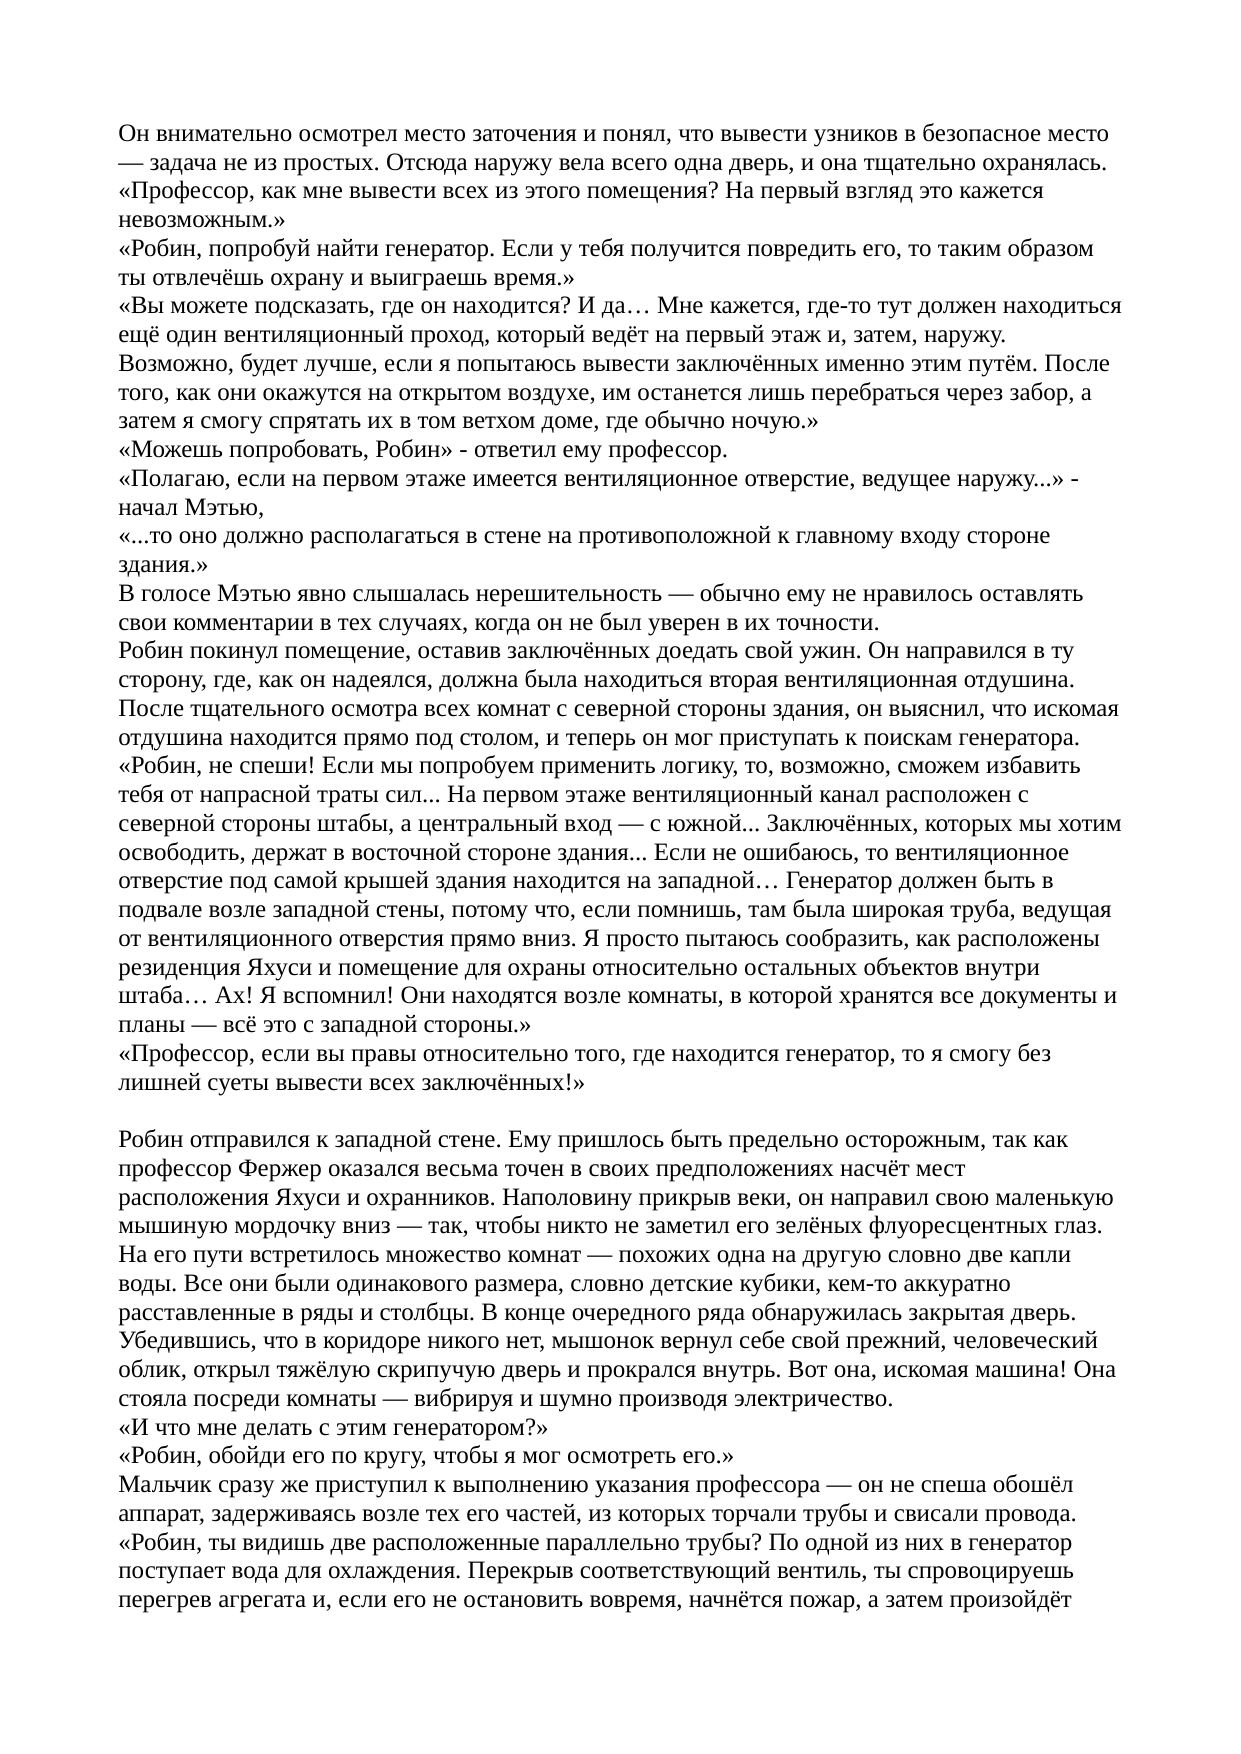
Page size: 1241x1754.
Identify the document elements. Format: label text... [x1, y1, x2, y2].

text «Профессор, если вы правы относительно того, где находится генератор, то я смогу без лишней суеты вывести всех заключённых!» [118, 1038, 1122, 1096]
text Мальчик сразу же приступил к выполнению указания профессора — он не спеша обошёл аппарат, задерживаясь возле тех его частей, из которых торчали трубы и свисали провода. [118, 1469, 1122, 1527]
text Он внимательно осмотрел место заточения и понял, что вывести узников в безопасное место — задача не из простых. Отсюда наружу вела всего одна дверь, и она тщательно охранялась. [118, 118, 1122, 176]
text «Полагаю, если на первом этаже имеется вентиляционное отверстие, ведущее наружу...» - начал Мэтью, [118, 463, 1122, 521]
text Робин покинул помещение, оставив заключённых доедать свой ужин. Он направился в ту сторону, где, как он надеялся, должна была находиться вторая вентиляционная отдушина. После тщательного осмотра всех комнат с северной стороны здания, он выяснил, что искомая отдушина находится прямо под столом, и теперь он мог приступать к поискам генератора. [118, 636, 1122, 751]
text «Можешь попробовать, Робин» - ответил ему профессор. [118, 434, 1122, 463]
text «Робин, обойди его по кругу, чтобы я мог осмотреть его.» [118, 1441, 1122, 1469]
text В голосе Мэтью явно слышалась нерешительность — обычно ему не нравилось оставлять свои комментарии в тех случаях, когда он не был уверен в их точности. [118, 578, 1122, 636]
text «Робин, ты видишь две расположенные параллельно трубы? По одной из них в генератор поступает вода для охлаждения. Перекрыв соответствующий вентиль, ты спровоцируешь перегрев агрегата и, если его не остановить вовремя, начнётся пожар, а затем произойдёт [118, 1527, 1122, 1613]
text «Робин, не спеши! Если мы попробуем применить логику, то, возможно, сможем избавить тебя от напрасной траты сил... На первом этаже вентиляционный канал расположен с северной стороны штабы, а центральный вход — с южной... Заключённых, которых мы хотим освободить, держат в восточной стороне здания... Если не ошибаюсь, то вентиляционное отверстие под самой крышей здания находится на западной… Генератор должен быть в подвале возле западной стены, потому что, если помнишь, там была широкая труба, ведущая от вентиляционного отверстия прямо вниз. Я просто пытаюсь сообразить, как расположены резиденция Яхуси и помещение для охраны относительно остальных объектов внутри штаба… Ах! Я вспомнил! Они находятся возле комнаты, в которой хранятся все документы и планы — всё это с западной стороны.» [118, 751, 1122, 1038]
text Робин отправился к западной стене. Ему пришлось быть предельно осторожным, так как профессор Фержер оказался весьма точен в своих предположениях насчёт мест расположения Яхуси и охранников. Наполовину прикрыв веки, он направил свою маленькую мышиную мордочку вниз — так, чтобы никто не заметил его зелёных флуоресцентных глаз. [118, 1124, 1122, 1239]
text «И что мне делать с этим генератором?» [118, 1412, 1122, 1441]
text На его пути встретилось множество комнат — похожих одна на другую словно две капли воды. Все они были одинакового размера, словно детские кубики, кем-то аккуратно расставленные в ряды и столбцы. В конце очередного ряда обнаружилась закрытая дверь. Убедившись, что в коридоре никого нет, мышонок вернул себе свой прежний, человеческий облик, открыл тяжёлую скрипучую дверь и прокрался внутрь. Вот она, искомая машина! Она стояла посреди комнаты — вибрируя и шумно производя электричество. [118, 1239, 1122, 1412]
text «...то оно должно располагаться в стене на противоположной к главному входу стороне здания.» [118, 521, 1122, 578]
text «Профессор, как мне вывести всех из этого помещения? На первый взгляд это кажется невозможным.» [118, 176, 1122, 233]
text «Робин, попробуй найти генератор. Если у тебя получится повредить его, то таким образом ты отвлечёшь охрану и выиграешь время.» [118, 233, 1122, 291]
text «Вы можете подсказать, где он находится? И да… Мне кажется, где-то тут должен находиться ещё один вентиляционный проход, который ведёт на первый этаж и, затем, наружу. Возможно, будет лучше, если я попытаюсь вывести заключённых именно этим путём. После того, как они окажутся на открытом воздухе, им останется лишь перебраться через забор, а затем я смогу спрятать их в том ветхом доме, где обычно ночую.» [118, 291, 1122, 434]
